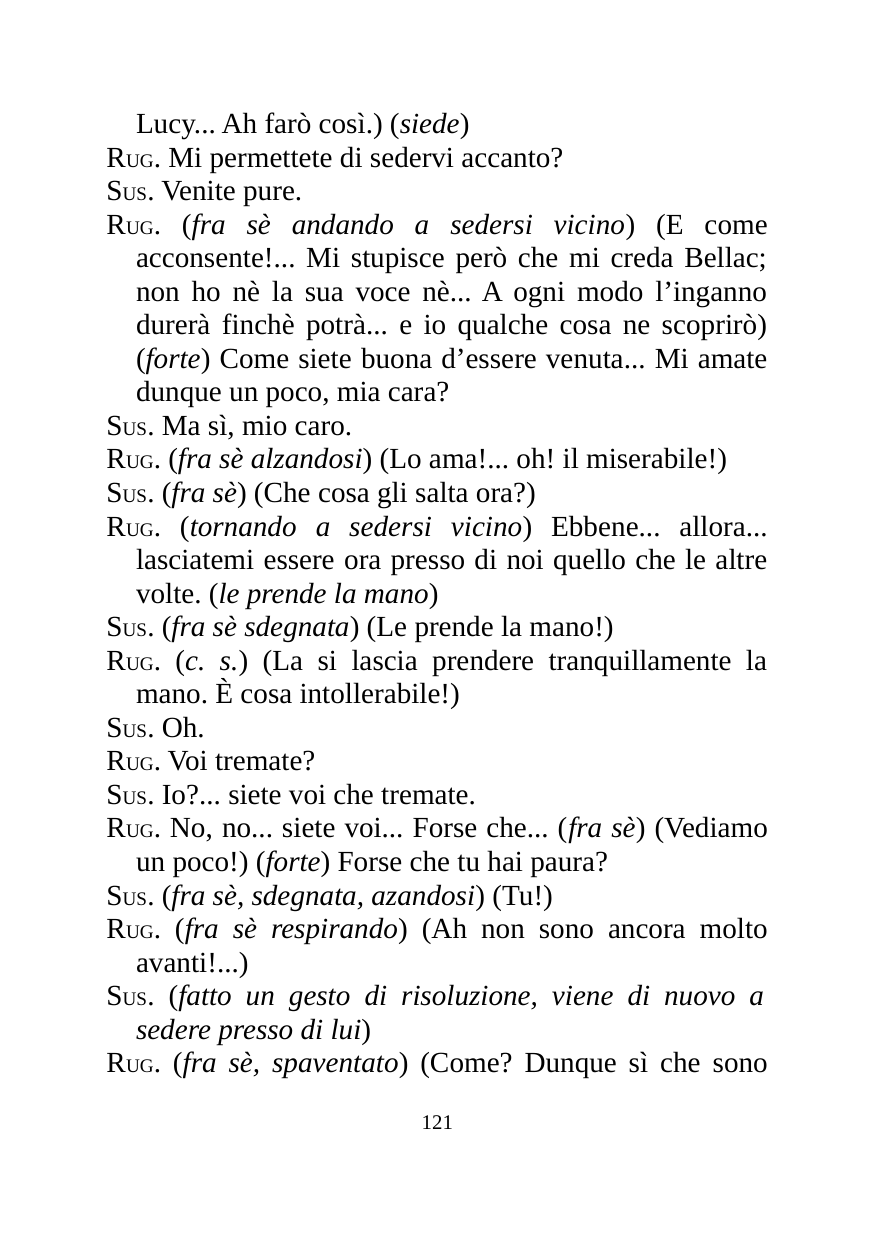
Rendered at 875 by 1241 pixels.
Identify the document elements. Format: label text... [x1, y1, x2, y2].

text Rug. Voi tremate? [106, 743, 768, 777]
text Rug. (fra sè, spaventato) (Come? Dunque sì che sono [106, 1045, 768, 1079]
text Sus. Venite pure. [106, 173, 768, 207]
text Sus. (fra sè, sdegnata, azandosi) (Tu!) [106, 878, 768, 911]
text Rug. (tornando a sedersi vicino) Ebbene... allora... lasciatemi essere ora presso di noi quello che le altre volte. (le prende la mano) [106, 509, 768, 609]
text Sus. Oh. [106, 710, 768, 743]
text Sus. (fatto un gesto di risoluzione, viene di nuovo a sedere presso di lui) [106, 978, 768, 1045]
text Sus. (fra sè) (Che cosa gli salta ora?) [106, 475, 768, 509]
text Sus. (fra sè sdegnata) (Le prende la mano!) [106, 609, 768, 643]
text Sus. Io?... siete voi che tremate. [106, 777, 768, 811]
text Rug. (fra sè alzandosi) (Lo ama!... oh! il miserabile!) [106, 442, 768, 475]
text Sus. Ma sì, mio caro. [106, 408, 768, 442]
text Rug. (fra sè andando a sedersi vicino) (E come acconsente!... Mi stupisce però che mi creda Bellac; non ho nè la sua voce nè... A ogni modo l’inganno durerà finchè potrà... e io qualche cosa ne scoprirò) (forte) Come siete buona d’essere venuta... Mi amate dunque un poco, mia cara? [106, 207, 768, 408]
text Lucy... Ah farò così.) (siede) [106, 106, 768, 140]
text Rug. (fra sè respirando) (Ah non sono ancora molto avanti!...) [106, 911, 768, 978]
text Rug. No, no... siete voi... Forse che... (fra sè) (Vediamo un poco!) (forte) Forse che tu hai paura? [106, 811, 768, 878]
text Rug. (c. s.) (La si lascia prendere tranquillamente la mano. È cosa intollerabile!) [106, 643, 768, 710]
text Rug. Mi permettete di sedervi accanto? [106, 140, 768, 173]
